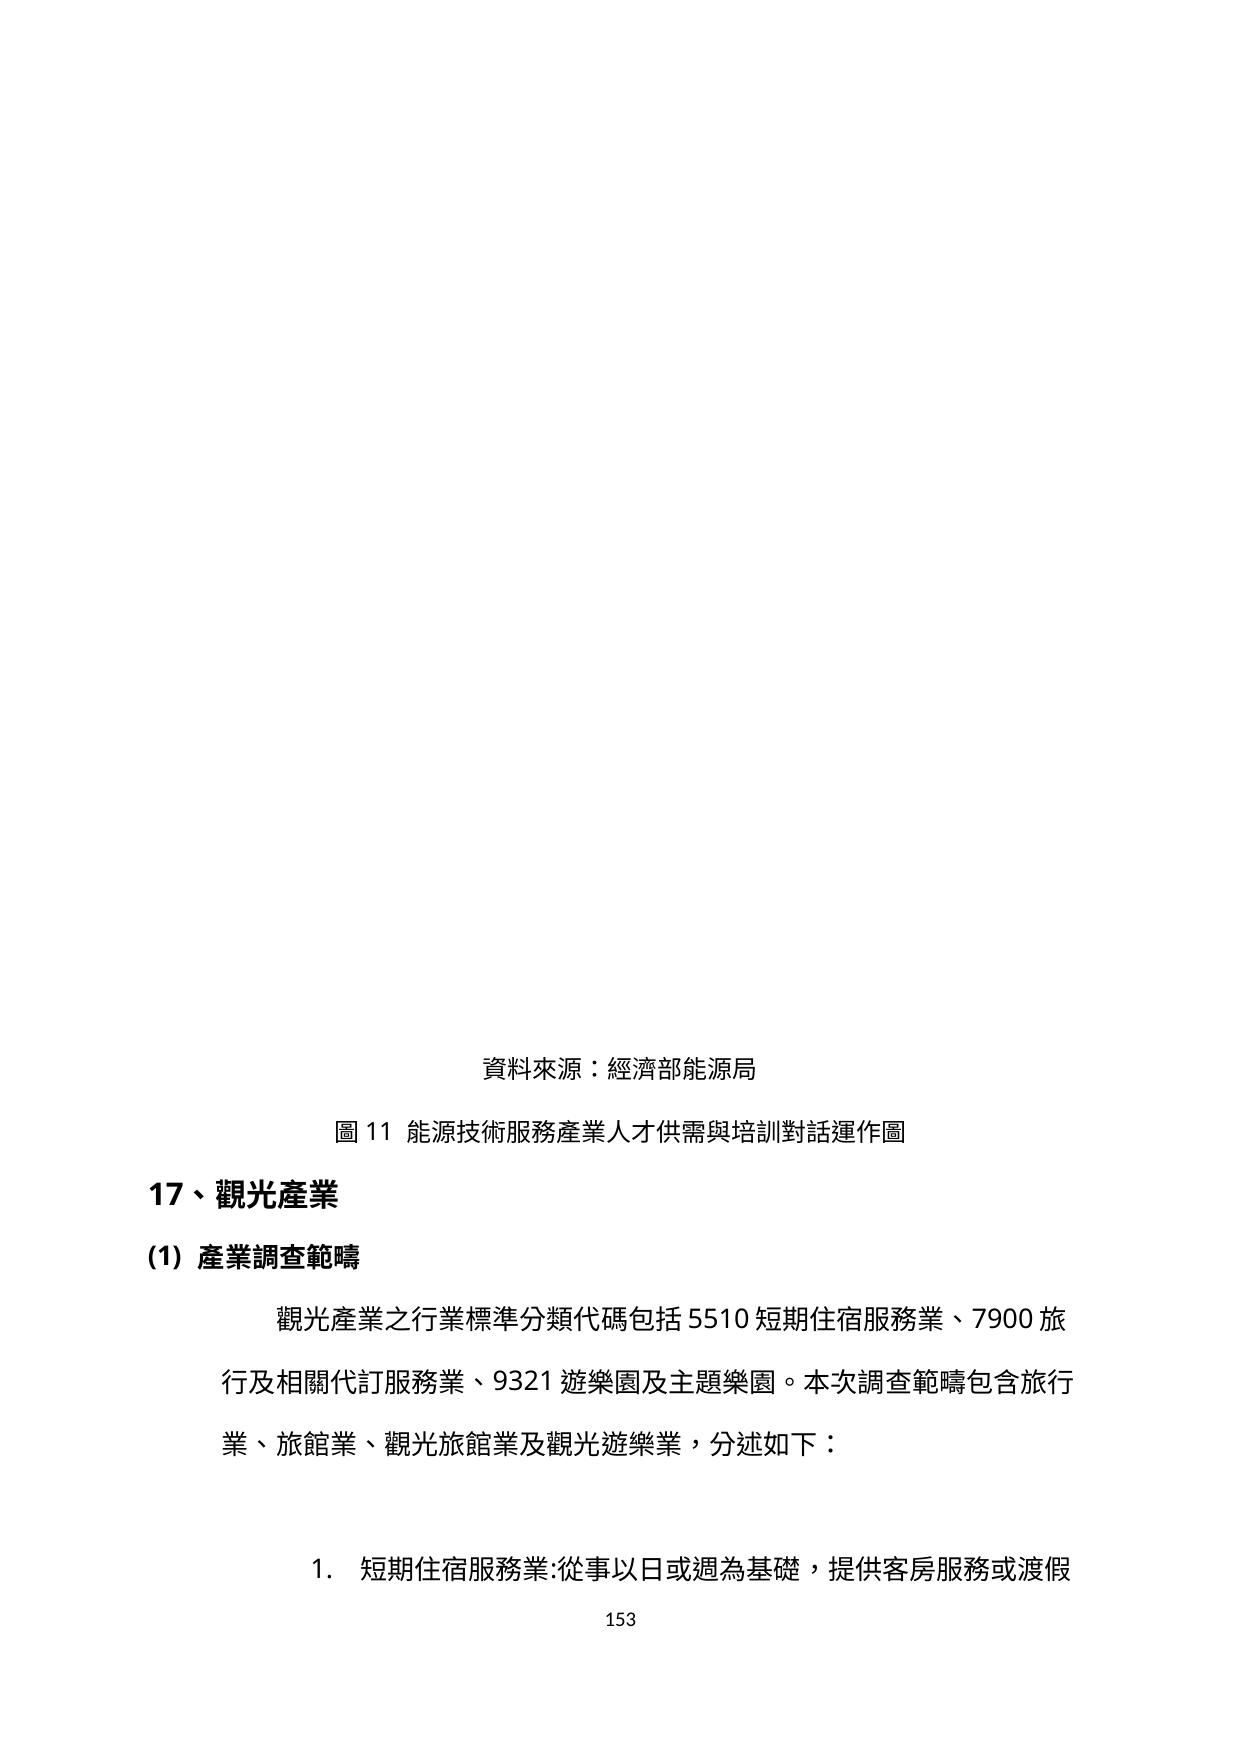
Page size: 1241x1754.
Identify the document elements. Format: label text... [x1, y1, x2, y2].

list 產業調查範疇 [148, 1214, 1092, 1276]
text 圖 11 能源技術服務產業人才供需與培訓對話運作圖 [148, 1089, 1092, 1151]
list 觀光產業 [148, 1151, 1092, 1214]
list 短期住宿服務業:從事以日或週為基礎，提供客房服務或渡假 [310, 1526, 1092, 1589]
text 資料來源：經濟部能源局 [148, 1026, 1092, 1089]
text 觀光產業之行業標準分類代碼包括5510短期住宿服務業、7900旅行及相關代訂服務業、9321遊樂園及主題樂園。本次調查範疇包含旅行業、旅館業、觀光旅館業及觀光遊樂業，分述如下： [222, 1276, 1092, 1464]
